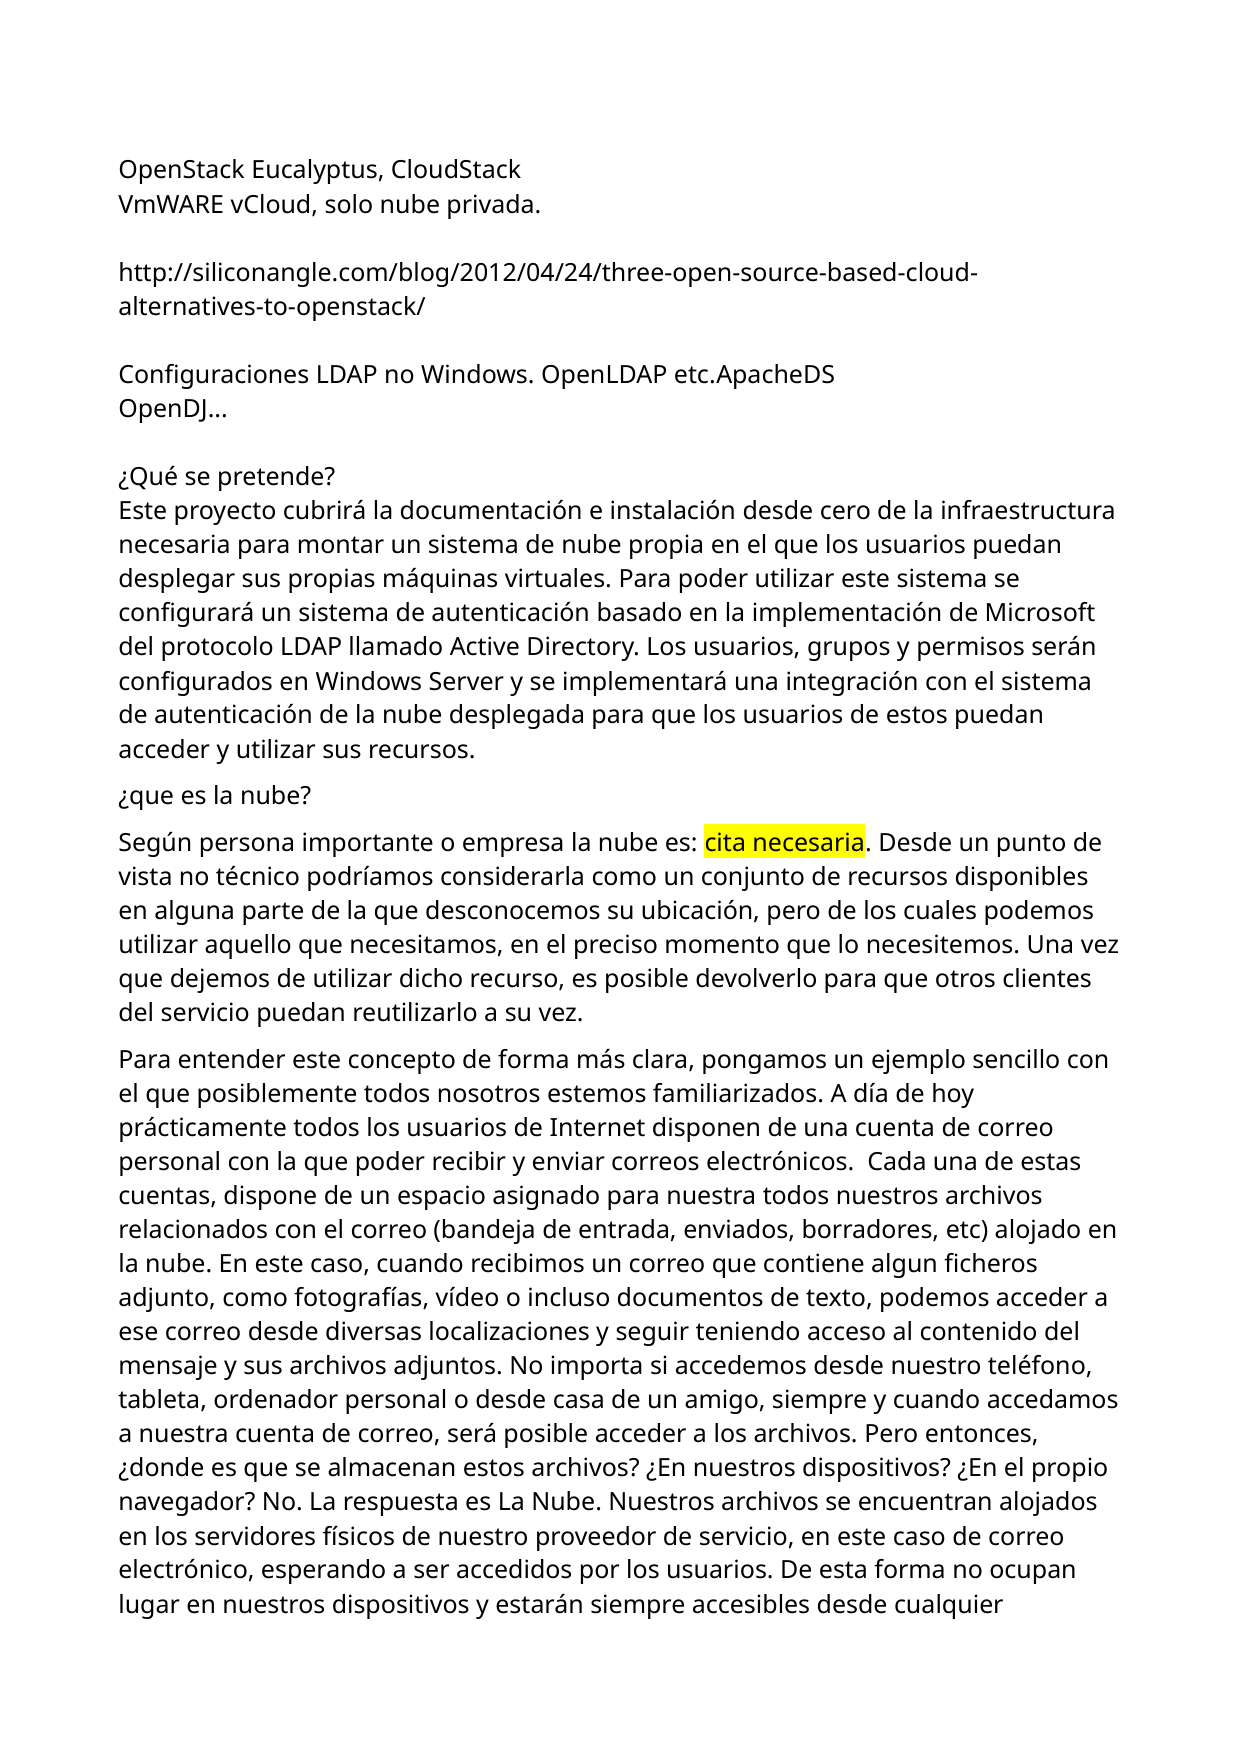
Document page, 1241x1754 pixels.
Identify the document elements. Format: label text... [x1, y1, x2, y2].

text Este proyecto cubrirá la documentación e instalación desde cero de la infraestructura necesaria para montar un sistema de nube propia en el que los usuarios puedan desplegar sus propias máquinas virtuales. Para poder utilizar este sistema se configurará un sistema de autenticación basado en la implementación de Microsoft del protocolo LDAP llamado Active Directory. Los usuarios, grupos y permisos serán configurados en Windows Server y se implementará una integración con el sistema de autenticación de la nube desplegada para que los usuarios de estos puedan acceder y utilizar sus recursos. [118, 493, 1122, 765]
text Según persona importante o empresa la nube es: cita necesaria. Desde un punto de vista no técnico podríamos considerarla como un conjunto de recursos disponibles en alguna parte de la que desconocemos su ubicación, pero de los cuales podemos utilizar aquello que necesitamos, en el preciso momento que lo necesitemos. Una vez que dejemos de utilizar dicho recurso, es posible devolverlo para que otros clientes del servicio puedan reutilizarlo a su vez. [118, 824, 1122, 1029]
text ¿que es la nube? [118, 778, 1122, 812]
text Para entender este concepto de forma más clara, pongamos un ejemplo sencillo con el que posiblemente todos nosotros estemos familiarizados. A día de hoy prácticamente todos los usuarios de Internet disponen de una cuenta de correo personal con la que poder recibir y enviar correos electrónicos. Cada una de estas cuentas, dispone de un espacio asignado para nuestra todos nuestros archivos relacionados con el correo (bandeja de entrada, enviados, borradores, etc) alojado en la nube. En este caso, cuando recibimos un correo que contiene algun ficheros adjunto, como fotografías, vídeo o incluso documentos de texto, podemos acceder a ese correo desde diversas localizaciones y seguir teniendo acceso al contenido del mensaje y sus archivos adjuntos. No importa si accedemos desde nuestro teléfono, tableta, ordenador personal o desde casa de un amigo, siempre y cuando accedamos a nuestra cuenta de correo, será posible acceder a los archivos. Pero entonces, ¿donde es que se almacenan estos archivos? ¿En nuestros dispositivos? ¿En el propio navegador? No. La respuesta es La Nube. Nuestros archivos se encuentran alojados en los servidores físicos de nuestro proveedor de servicio, en este caso de correo electrónico, esperando a ser accedidos por los usuarios. De esta forma no ocupan lugar en nuestros dispositivos y estarán siempre accesibles desde cualquier [118, 1041, 1122, 1620]
text OpenDJ... [118, 391, 1122, 425]
text Configuraciones LDAP no Windows. OpenLDAP etc.ApacheDS [118, 357, 1122, 391]
text ¿Qué se pretende? [118, 459, 1122, 493]
text http://siliconangle.com/blog/2012/04/24/three-open-source-based-cloud-alternatives-to-openstack/ [118, 254, 1122, 322]
text VmWARE vCloud, solo nube privada. [118, 186, 1122, 220]
text OpenStack Eucalyptus, CloudStack [118, 152, 1122, 186]
